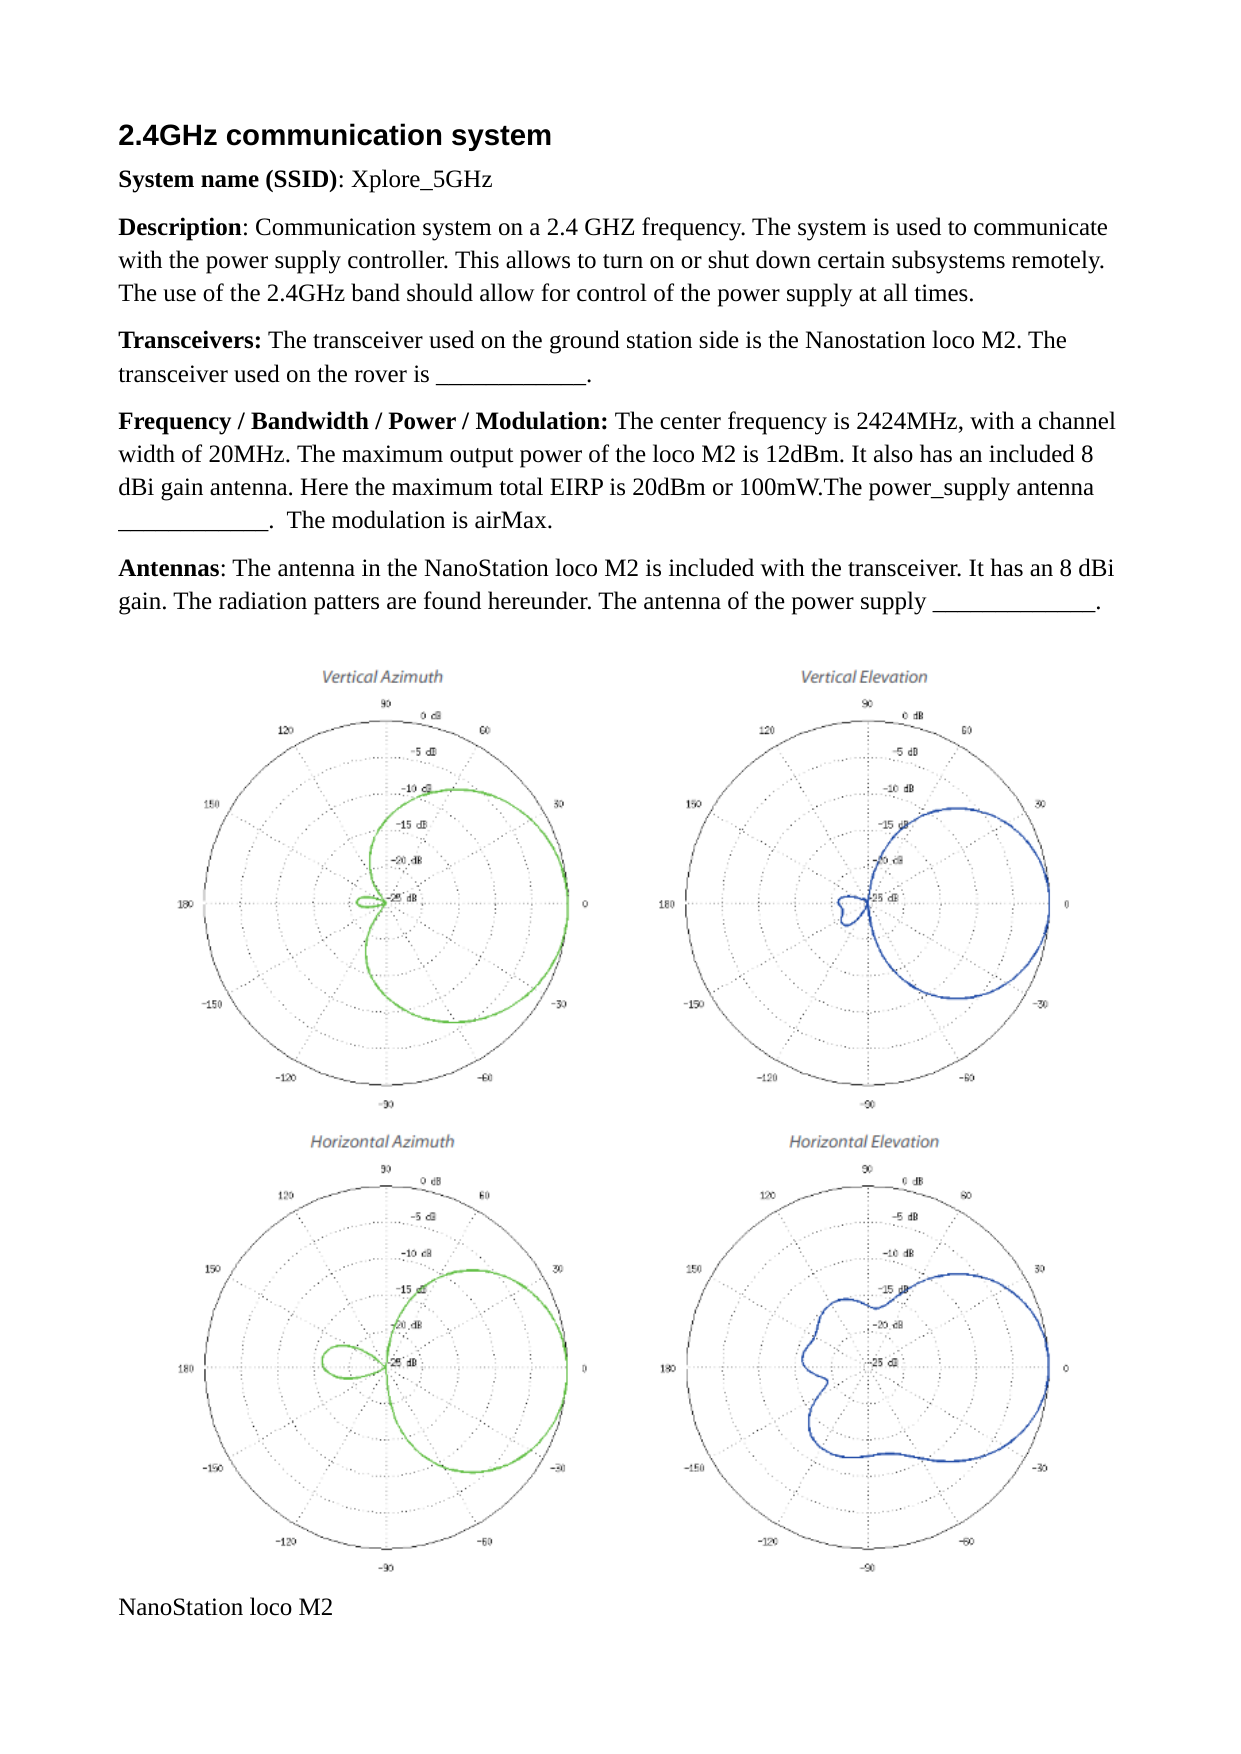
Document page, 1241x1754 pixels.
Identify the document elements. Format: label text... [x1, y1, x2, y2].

text Transceivers: The transceiver used on the ground station side is the Nanostation loco M2. The transceiver used on the rover is ____________. [118, 326, 1122, 387]
text Antennas: The antenna in the NanoStation loco M2 is included with the transceiver. It has an 8 dBi gain. The radiation patters are found hereunder. The antenna of the power supply _____________. [118, 553, 1122, 615]
picture [118, 633, 1123, 1588]
text Frequency / Bandwidth / Power / Modulation: The center frequency is 2424MHz, with a channel width of 20MHz. The maximum output power of the loco M2 is 12dBm. It also has an included 8 dBi gain antenna. Here the maximum total EIRP is 20dBm or 100mW.The power_supply antenna ____________. The modulation is airMax. [118, 406, 1122, 534]
subtitle 2.4GHz communication system [118, 118, 1122, 152]
text System name (SSID): Xplore_5GHz [118, 164, 1122, 193]
text Description: Communication system on a 2.4 GHZ frequency. The system is used to communicate with the power supply controller. This allows to turn on or shut down certain subsystems remotely. The use of the 2.4GHz band should allow for control of the power supply at all times. [118, 212, 1122, 307]
text NanoStation loco M2 [118, 1588, 1122, 1621]
